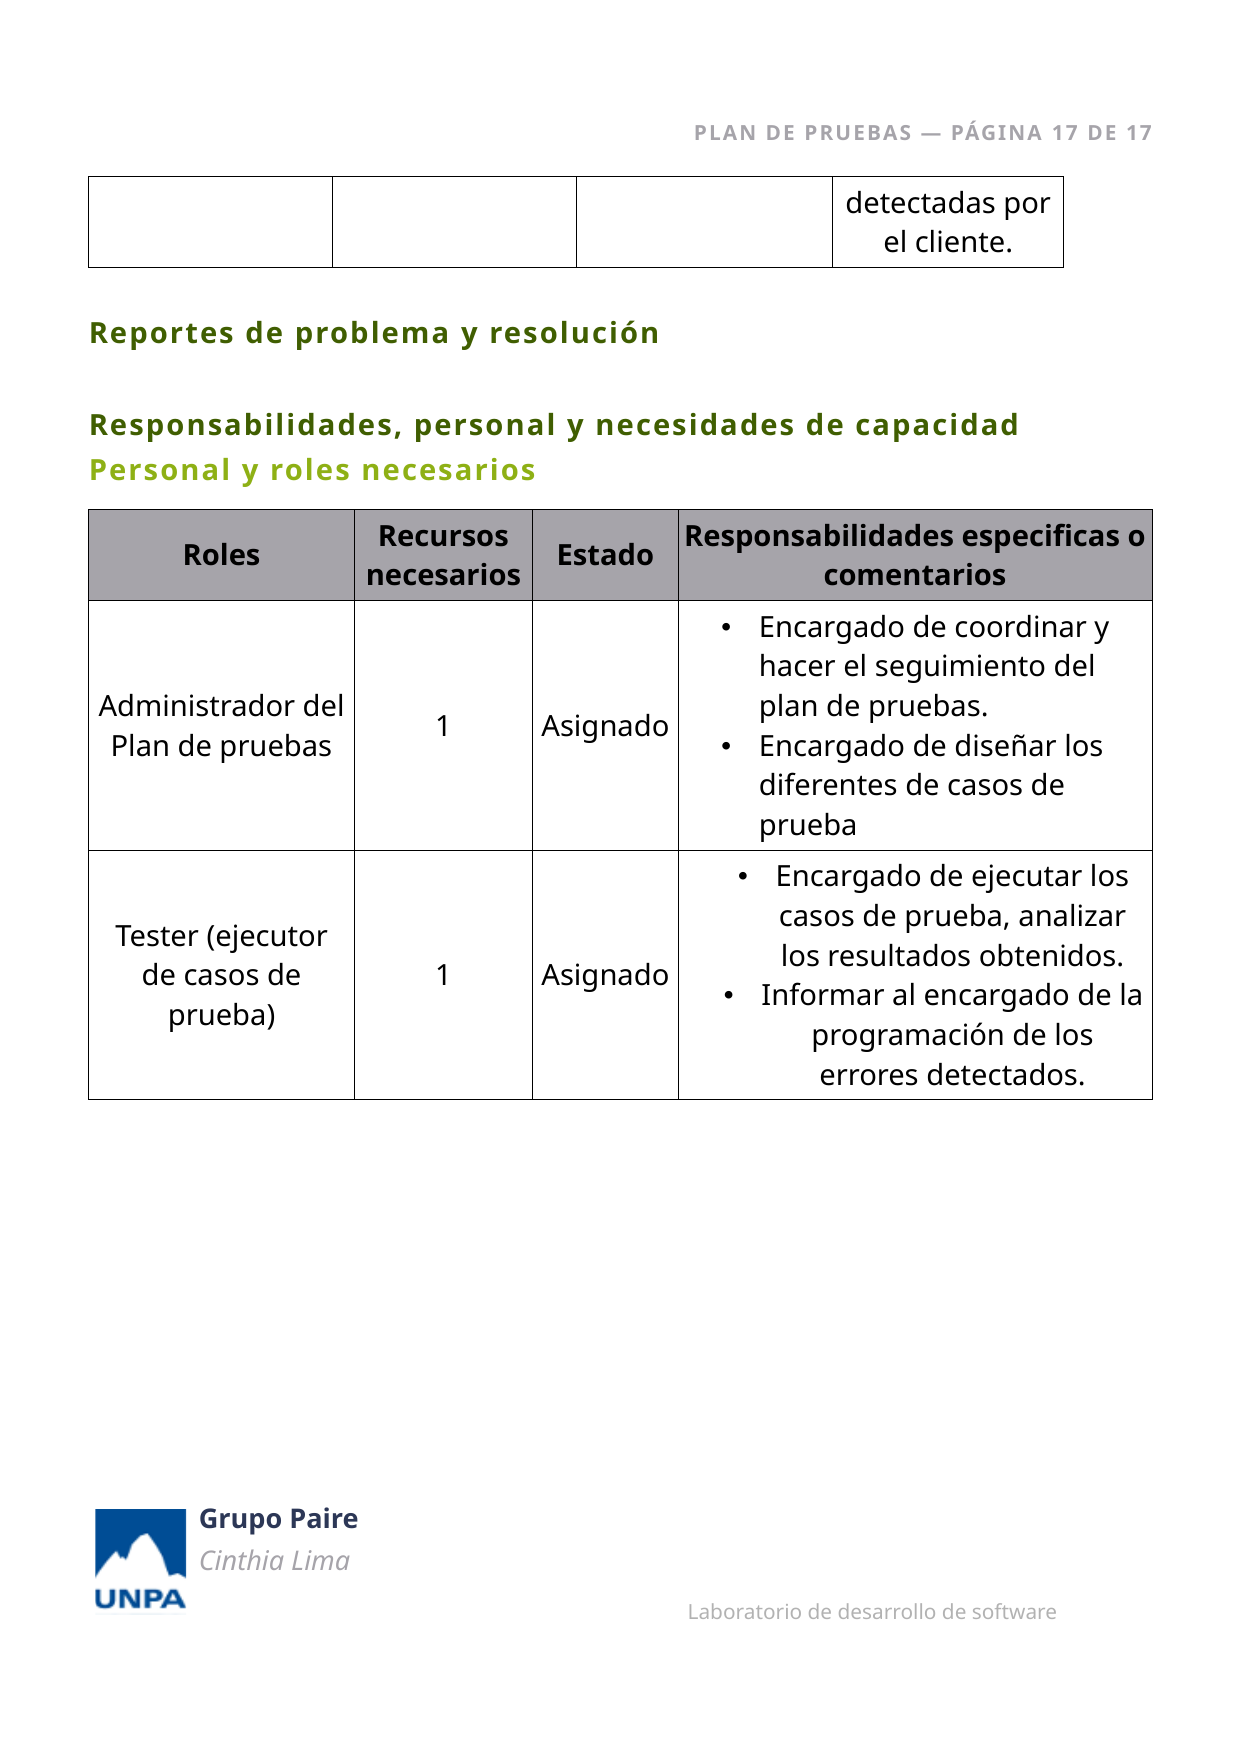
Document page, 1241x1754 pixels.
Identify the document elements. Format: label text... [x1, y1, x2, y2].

table_cell Encargado de ejecutar los casos de prueba, analizar los resultados obtenidos. Informar al encargado de la programación de los errores detectados. [679, 851, 1152, 1099]
table_cell Asignado [533, 851, 678, 1099]
table_header Responsabilidades especificas o comentarios [679, 510, 1152, 600]
table_cell Tester (ejecutor de casos de prueba) [89, 851, 354, 1099]
text Personal y roles necesarios [88, 449, 1152, 489]
table_cell [333, 177, 576, 267]
picture [95, 1509, 187, 1615]
table_cell 1 [355, 851, 532, 1099]
table_header Estado [533, 510, 678, 600]
text Reportes de problema y resolución [88, 313, 1152, 352]
table_cell 1 [355, 601, 532, 850]
table_cell detectadas por el cliente. [833, 177, 1063, 267]
table_cell [89, 177, 332, 267]
table_cell Encargado de coordinar y hacer el seguimiento del plan de pruebas. Encargado de diseñar los diferentes de casos de prueba [679, 601, 1152, 850]
table_cell [577, 177, 832, 267]
table_header Recursos necesarios [355, 510, 532, 600]
table_cell Administrador del Plan de pruebas [89, 601, 354, 850]
table_header Roles [89, 510, 354, 600]
text Responsabilidades, personal y necesidades de capacidad [88, 404, 1152, 444]
table_cell Asignado [533, 601, 678, 850]
